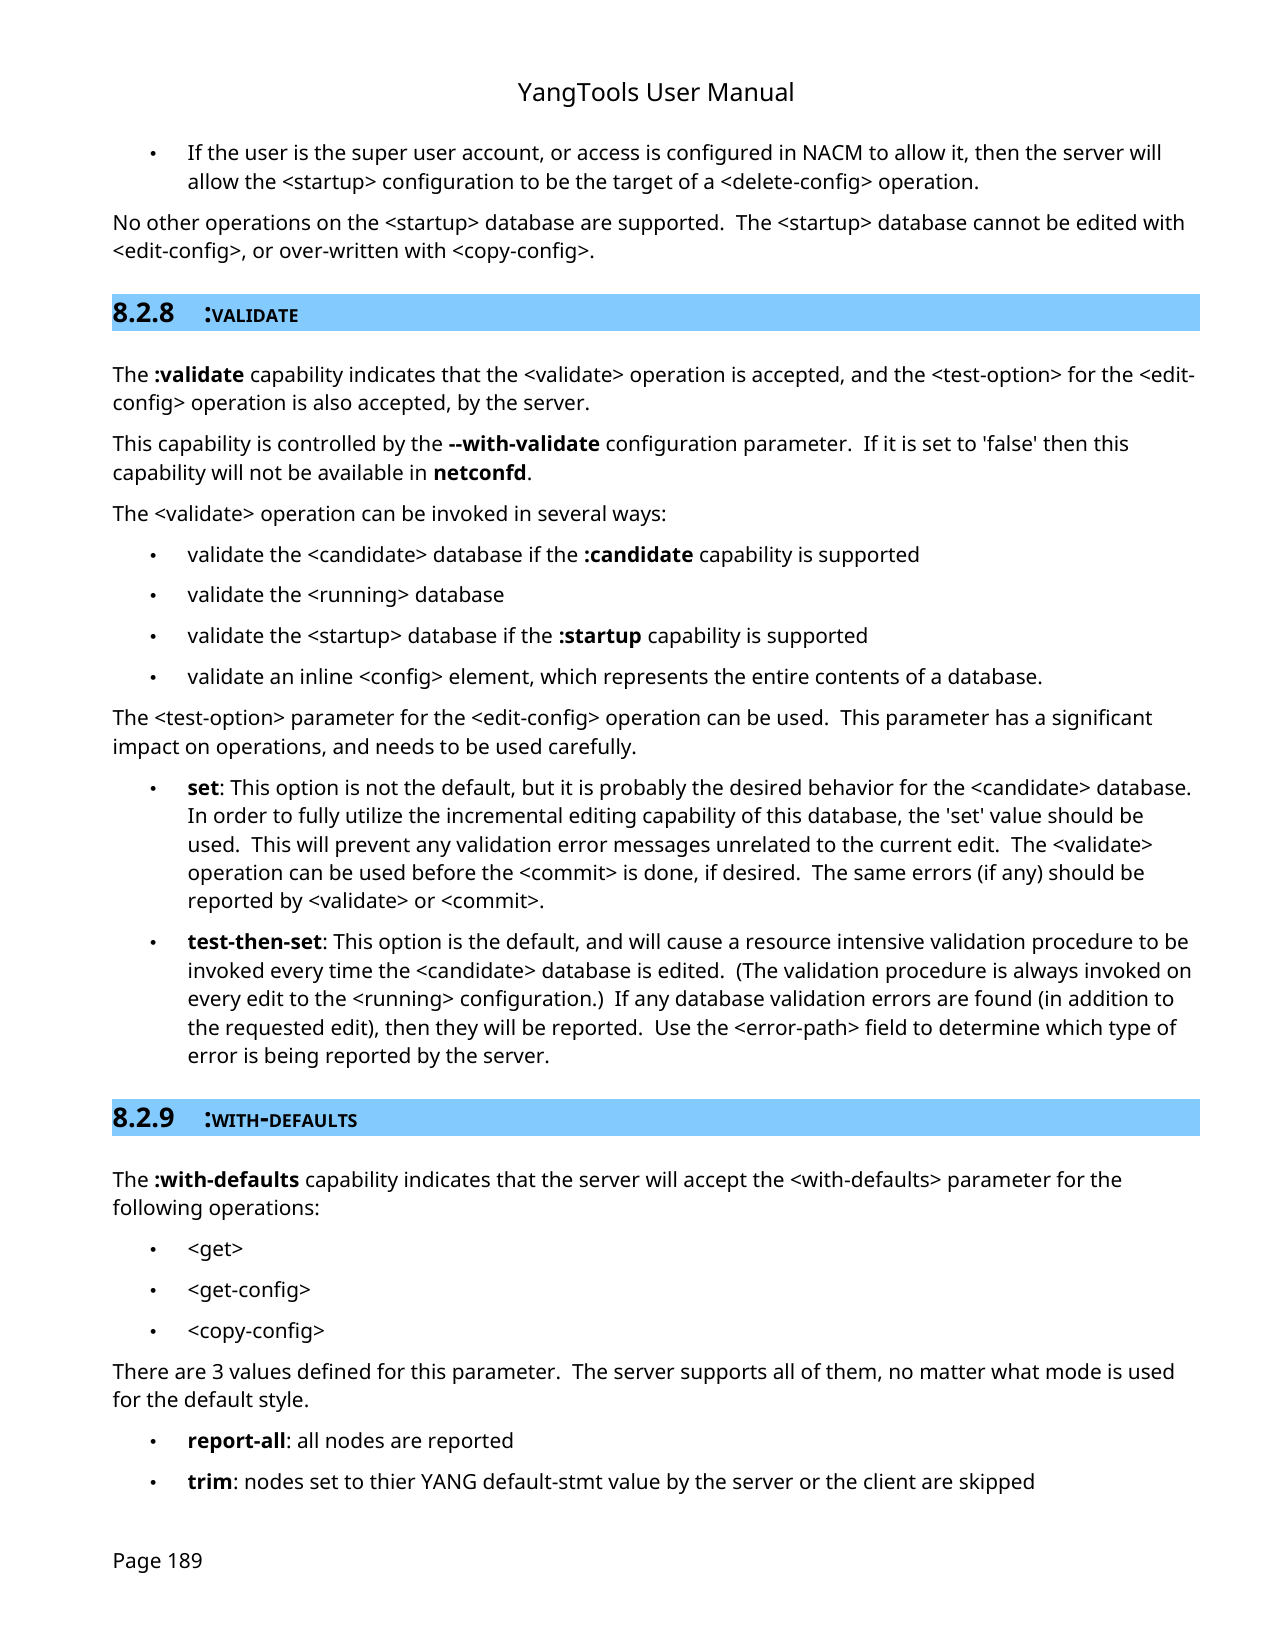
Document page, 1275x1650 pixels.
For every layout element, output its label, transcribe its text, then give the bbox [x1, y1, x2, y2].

list <copy-config> [150, 1316, 1200, 1344]
list If the user is the super user account, or access is configured in NACM to allow it, then the server will allow the <startup> configuration to be the target of a <delete-config> operation. [150, 138, 1200, 195]
list trim: nodes set to thier YANG default-stmt value by the server or the client are skipped [150, 1467, 1200, 1496]
text No other operations on the <startup> database are supported. The <startup> database cannot be edited with <edit-config>, or over-written with <copy-config>. [112, 208, 1200, 265]
text There are 3 values defined for this parameter. The server supports all of them, no matter what mode is used for the default style. [112, 1357, 1200, 1414]
list <get> [150, 1234, 1200, 1263]
list report-all: all nodes are reported [150, 1426, 1200, 1455]
text The :with-defaults capability indicates that the server will accept the <with-defaults> parameter for the following operations: [112, 1165, 1200, 1222]
list validate the <startup> database if the :startup capability is supported [150, 622, 1200, 650]
list validate an inline <config> element, which represents the entire contents of a database. [150, 662, 1200, 691]
text The <validate> operation can be invoked in several ways: [112, 499, 1200, 527]
subtitle :validate [112, 294, 1200, 331]
list <get-config> [150, 1275, 1200, 1304]
list validate the <running> database [150, 581, 1200, 609]
list set: This option is not the default, but it is probably the desired behavior for the <candidate> database. In order to fully utilize the incremental editing capability of this database, the 'set' value should be used. This will prevent any validation error messages unrelated to the current edit. The <validate> operation can be used before the <commit> is done, if desired. The same errors (if any) should be reported by <validate> or <commit>. [150, 773, 1200, 915]
text The :validate capability indicates that the <validate> operation is accepted, and the <test-option> for the <edit-config> operation is also accepted, by the server. [112, 360, 1200, 417]
text The <test-option> parameter for the <edit-config> operation can be used. This parameter has a significant impact on operations, and needs to be used carefully. [112, 703, 1200, 760]
subtitle :with-defaults [112, 1099, 1200, 1136]
list test-then-set: This option is the default, and will cause a resource intensive validation procedure to be invoked every time the <candidate> database is edited. (The validation procedure is always invoked on every edit to the <running> configuration.) If any database validation errors are found (in addition to the requested edit), then they will be reported. Use the <error-path> field to determine which type of error is being reported by the server. [150, 927, 1200, 1070]
text This capability is controlled by the --with-validate configuration parameter. If it is set to 'false' then this capability will not be available in netconfd. [112, 429, 1200, 486]
list validate the <candidate> database if the :candidate capability is supported [150, 540, 1200, 568]
